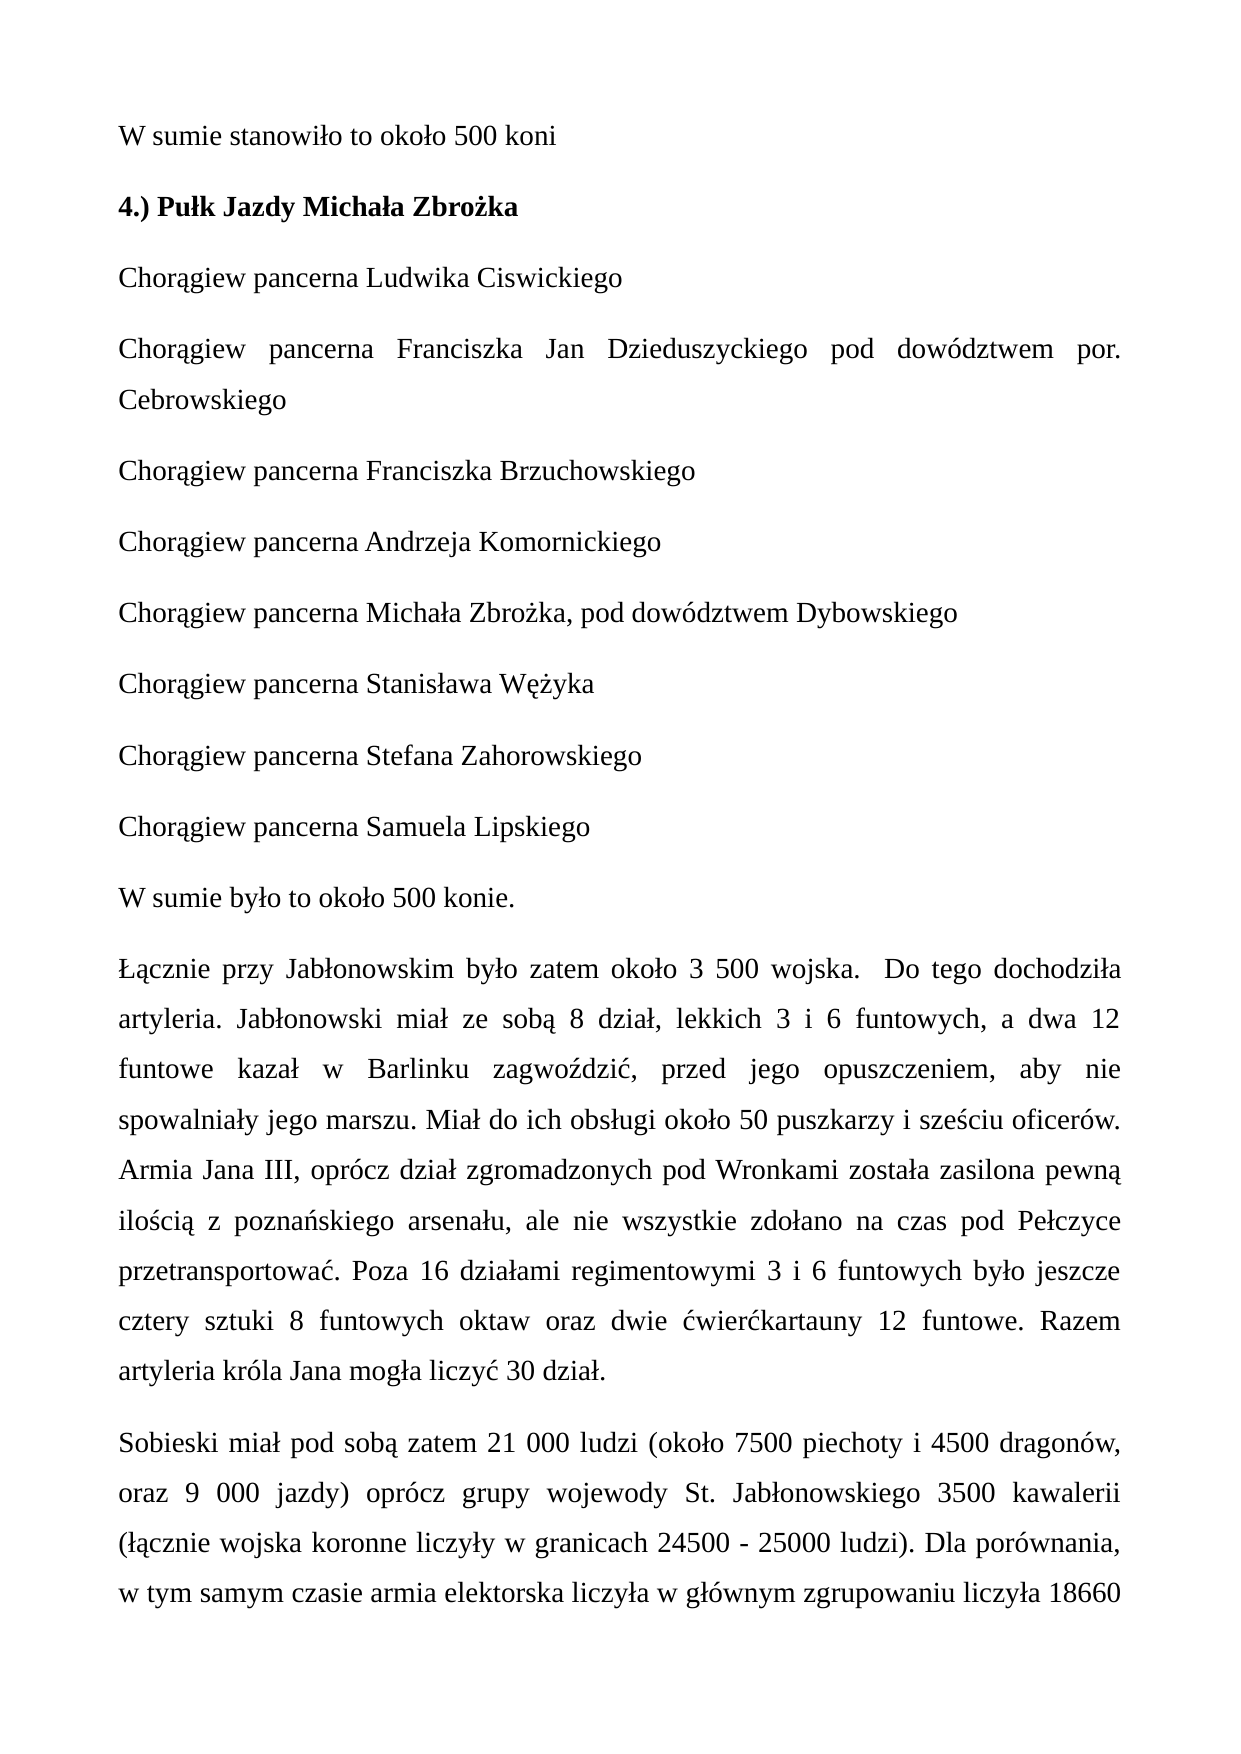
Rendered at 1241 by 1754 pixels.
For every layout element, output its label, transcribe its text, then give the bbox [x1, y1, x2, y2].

text Chorągiew pancerna Franciszka Brzuchowskiego [118, 453, 1122, 487]
text Chorągiew pancerna Franciszka Jan Dzieduszyckiego pod dowództwem por. Cebrowskiego [118, 332, 1122, 415]
text Chorągiew pancerna Samuela Lipskiego [118, 809, 1122, 842]
text Sobieski miał pod sobą zatem 21 000 ludzi (około 7500 piechoty i 4500 dragonów, oraz 9 000 jazdy) oprócz grupy wojewody St. Jabłonowskiego 3500 kawalerii (łącznie wojska koronne liczyły w granicach 24500 - 25000 ludzi). Dla porównania, w tym samym czasie armia elektorska liczyła w głównym zgrupowaniu liczyła 18660 [118, 1425, 1122, 1609]
text 4.) Pułk Jazdy Michała Zbrożka [118, 189, 1122, 223]
text W sumie stanowiło to około 500 koni [118, 118, 1122, 152]
text Chorągiew pancerna Ludwika Ciswickiego [118, 260, 1122, 294]
text Chorągiew pancerna Stanisława Wężyka [118, 666, 1122, 700]
text Chorągiew pancerna Andrzeja Komornickiego [118, 524, 1122, 558]
text Chorągiew pancerna Michała Zbrożka, pod dowództwem Dybowskiego [118, 595, 1122, 629]
text Chorągiew pancerna Stefana Zahorowskiego [118, 738, 1122, 771]
text W sumie było to około 500 konie. [118, 880, 1122, 913]
text Łącznie przy Jabłonowskim było zatem około 3 500 wojska. Do tego dochodziła artyleria. Jabłonowski miał ze sobą 8 dział, lekkich 3 i 6 funtowych, a dwa 12 funtowe kazał w Barlinku zagwoździć, przed jego opuszczeniem, aby nie spowalniały jego marszu. Miał do ich obsługi około 50 puszkarzy i sześciu oficerów. Armia Jana III, oprócz dział zgromadzonych pod Wronkami została zasilona pewną ilością z poznańskiego arsenału, ale nie wszystkie zdołano na czas pod Pełczyce przetransportować. Poza 16 działami regimentowymi 3 i 6 funtowych było jeszcze cztery sztuki 8 funtowych oktaw oraz dwie ćwierćkartauny 12 funtowe. Razem artyleria króla Jana mogła liczyć 30 dział. [118, 951, 1122, 1387]
